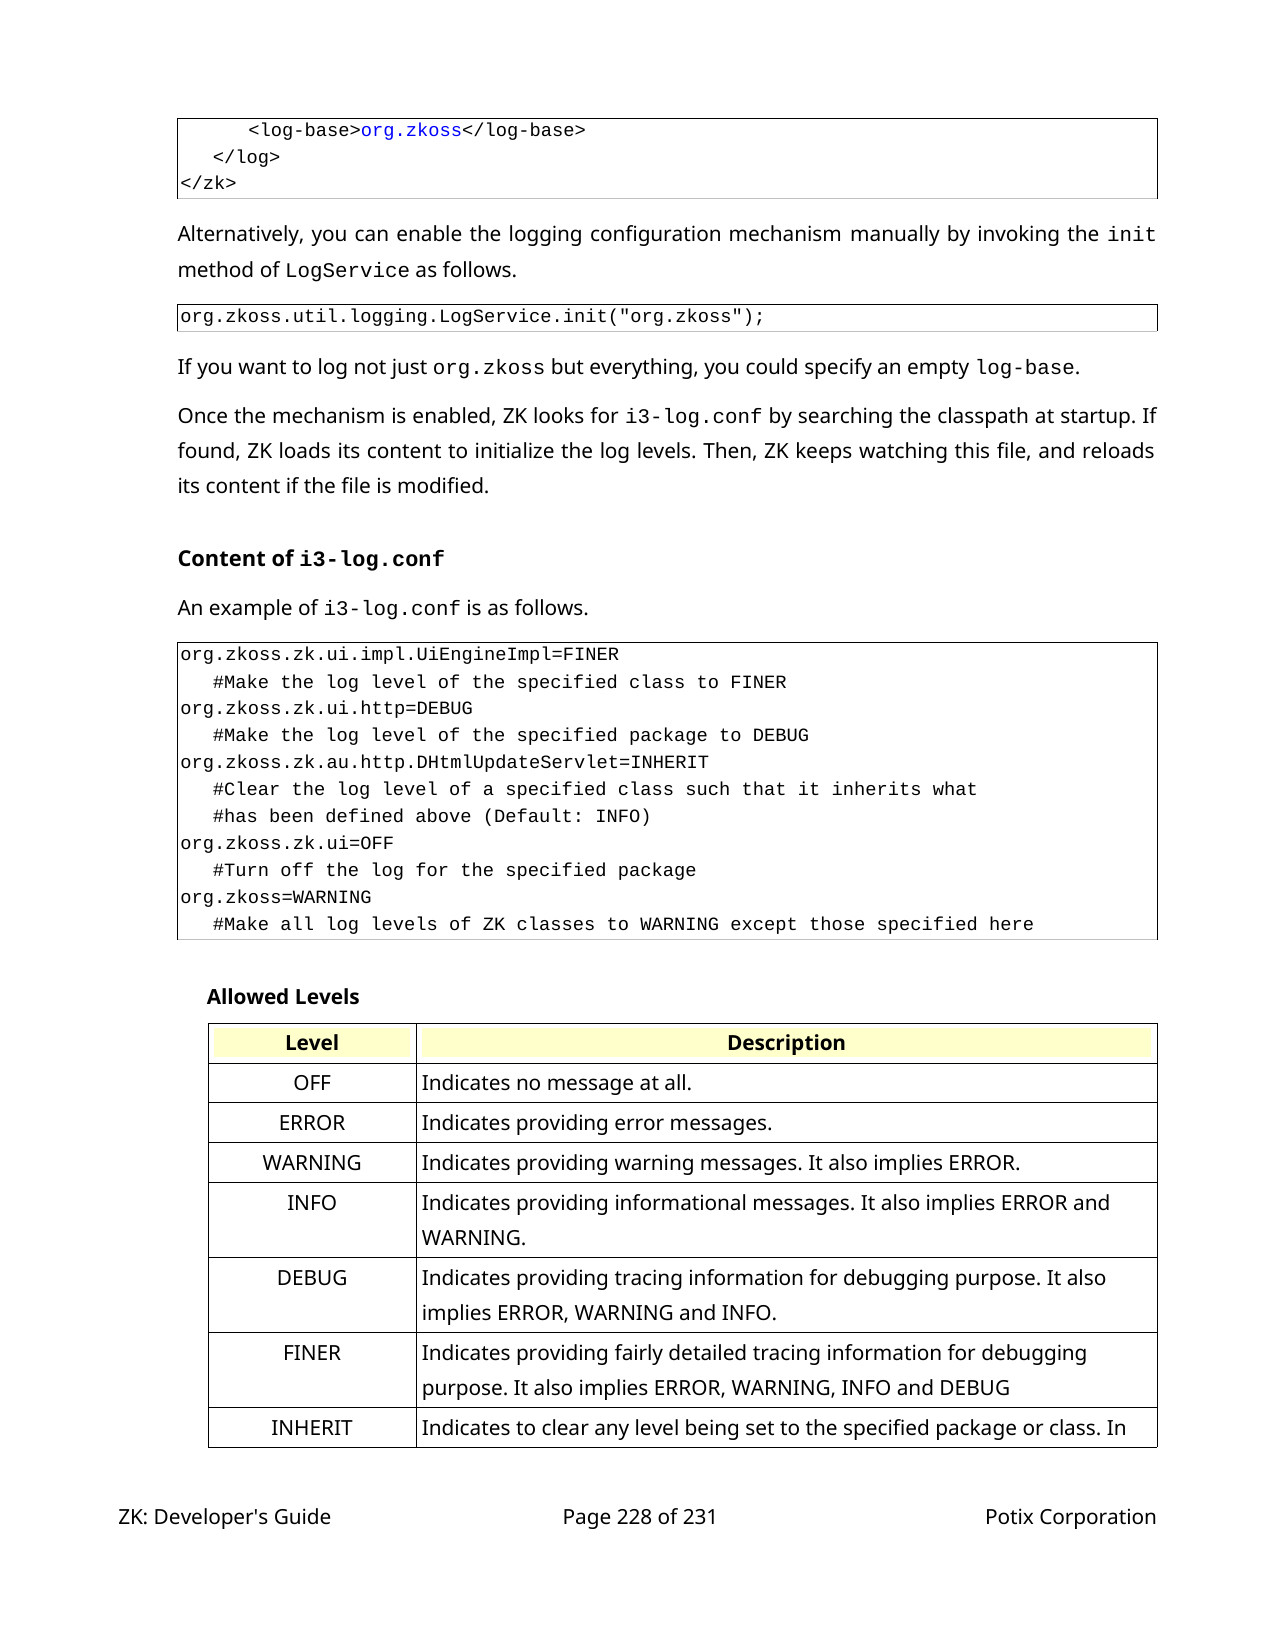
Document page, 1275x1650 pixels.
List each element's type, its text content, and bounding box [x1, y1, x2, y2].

text An example of i3-log.conf is as follows. [177, 593, 1157, 622]
text Once the mechanism is enabled, ZK looks for i3-log.conf by searching the classpath at startup. If found, ZK loads its content to initialize the log levels. Then, ZK keeps watching this file, and reloads its content if the file is modified. [177, 401, 1157, 500]
table_header Level [209, 1024, 416, 1063]
table_cell FINER [209, 1333, 416, 1407]
text org.zkoss.zk.ui=OFF [178, 831, 1157, 855]
table_cell Indicates providing fairly detailed tracing information for debugging purpose. It also implies ERROR, WARNING, INFO and DEBUG [417, 1333, 1157, 1407]
text org.zkoss.util.logging.LogService.init("org.zkoss"); [178, 305, 1157, 331]
text org.zkoss=WARNING [178, 885, 1157, 909]
table_cell Indicates providing tracing information for debugging purpose. It also implies ERROR, WARNING and INFO. [417, 1258, 1157, 1332]
text If you want to log not just org.zkoss but everything, you could specify an empty log-base. [177, 352, 1157, 380]
table_cell Indicates to clear any level being set to the specified package or class. In [417, 1408, 1157, 1447]
table_cell DEBUG [209, 1258, 416, 1332]
table_cell INHERIT [209, 1408, 416, 1447]
table_cell Indicates providing warning messages. It also implies ERROR. [417, 1143, 1157, 1182]
table_cell WARNING [209, 1143, 416, 1182]
table_cell Indicates providing error messages. [417, 1103, 1157, 1142]
subtitle Content of i3-log.conf [177, 542, 1157, 572]
subtitle Allowed Levels [207, 982, 1157, 1010]
text #Turn off the log for the specified package [178, 858, 1157, 882]
table_cell Indicates providing informational messages. It also implies ERROR and WARNING. [417, 1183, 1157, 1257]
text <log-base>org.zkoss</log-base> </log> </zk> [178, 119, 1157, 198]
table_cell OFF [209, 1064, 416, 1102]
table_cell Indicates no message at all. [417, 1064, 1157, 1102]
text org.zkoss.zk.ui.impl.UiEngineImpl=FINER [178, 643, 1157, 667]
text org.zkoss.zk.au.http.DHtmlUpdateServlet=INHERIT #Clear the log level of a specified class such that it inherits what [178, 750, 1157, 801]
text Alternatively, you can enable the logging configuration mechanism manually by invoking the init method of LogService as follows. [177, 219, 1157, 283]
table_header Description [417, 1024, 1157, 1063]
text #Make all log levels of ZK classes to WARNING except those specified here [178, 912, 1157, 939]
text #has been defined above (Default: INFO) [178, 803, 1157, 828]
table_cell INFO [209, 1183, 416, 1257]
table_cell ERROR [209, 1103, 416, 1142]
text #Make the log level of the specified class to FINER org.zkoss.zk.ui.http=DEBUG #Make the log level of the specified package to DEBUG [178, 669, 1157, 747]
